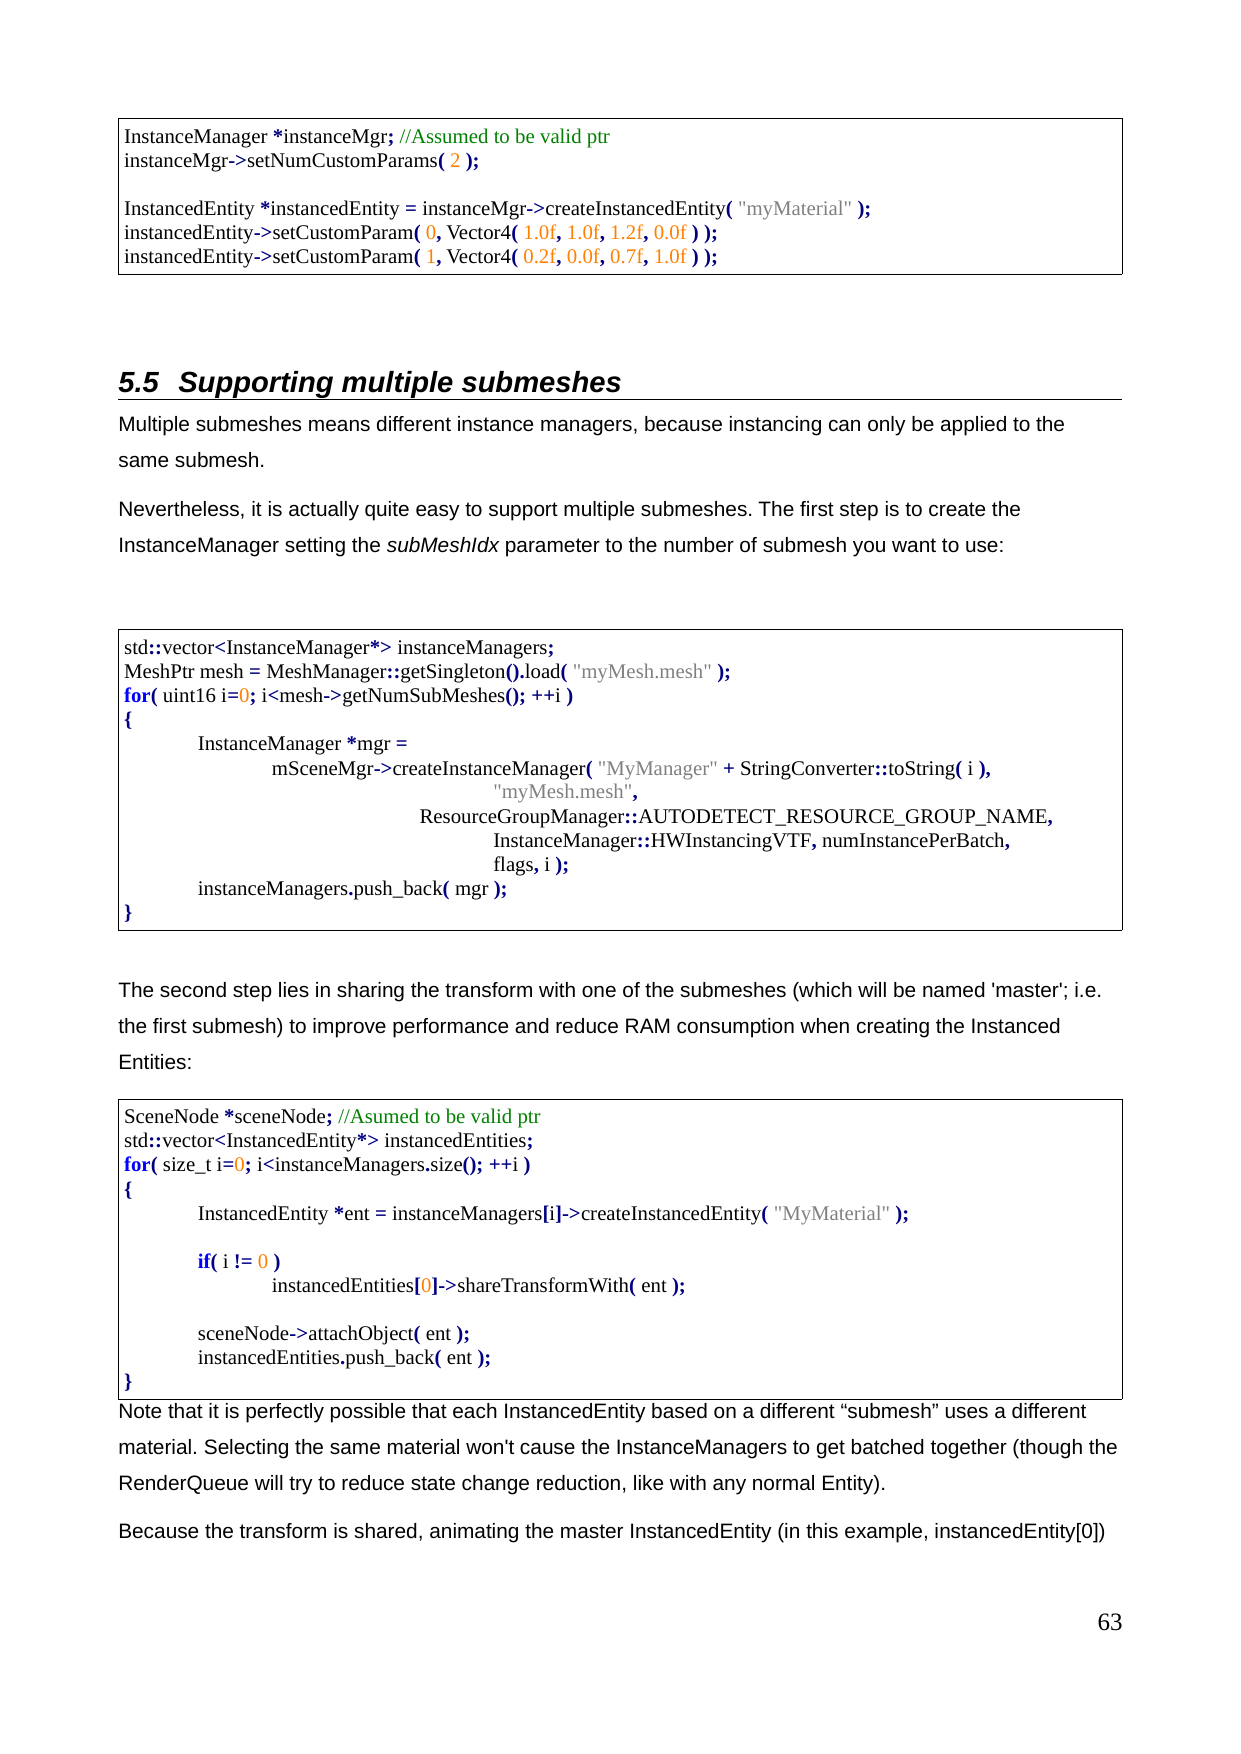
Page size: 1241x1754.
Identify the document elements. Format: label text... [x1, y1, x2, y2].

text Nevertheless, it is actually quite easy to support multiple submeshes. The first step is to create the InstanceManager setting the subMeshIdx parameter to the number of submesh you want to use: [118, 496, 1122, 556]
table_header InstanceManager *instanceMgr; //Assumed to be valid ptr instanceMgr->setNumCustomParams( 2 ); InstancedEntity *instancedEntity = instanceMgr->createInstancedEntity( "myMaterial" ); instancedEntity->setCustomParam( 0, Vector4( 1.0f, 1.0f, 1.2f, 0.0f ) ); instancedEntity->setCustomParam( 1, Vector4( 0.2f, 0.0f, 0.7f, 1.0f ) ); [119, 119, 1122, 274]
text The second step lies in sharing the transform with one of the submeshes (which will be named 'master'; i.e. the first submesh) to improve performance and reduce RAM consumption when creating the Instanced Entities: [118, 978, 1122, 1074]
subtitle Supporting multiple submeshes [118, 365, 1122, 399]
table_header SceneNode *sceneNode; //Asumed to be valid ptr std::vector<InstancedEntity*> instancedEntities; for( size_t i=0; i<instanceManagers.size(); ++i ) { InstancedEntity *ent = instanceManagers[i]->createInstancedEntity( "MyMaterial" ); if( i != 0 ) instancedEntities[0]->shareTransformWith( ent ); sceneNode->attachObject( ent ); instancedEntities.push_back( ent ); } [119, 1100, 1122, 1399]
text Because the transform is shared, animating the master InstancedEntity (in this example, instancedEntity[0]) [118, 1519, 1122, 1543]
text Note that it is perfectly possible that each InstancedEntity based on a different “submesh” uses a different material. Selecting the same material won't cause the InstanceManagers to get batched together (though the RenderQueue will try to reduce state change reduction, like with any normal Entity). [118, 1400, 1122, 1495]
table_header std::vector<InstanceManager*> instanceManagers; MeshPtr mesh = MeshManager::getSingleton().load( "myMesh.mesh" ); for( uint16 i=0; i<mesh->getNumSubMeshes(); ++i ) { InstanceManager *mgr = mSceneMgr->createInstanceManager( "MyManager" + StringConverter::toString( i ), "myMesh.mesh", ResourceGroupManager::AUTODETECT_RESOURCE_GROUP_NAME, InstanceManager::HWInstancingVTF, numInstancePerBatch, flags, i ); instanceManagers.push_back( mgr ); } [119, 630, 1122, 929]
text Multiple submeshes means different instance managers, because instancing can only be applied to the same submesh. [118, 412, 1122, 472]
